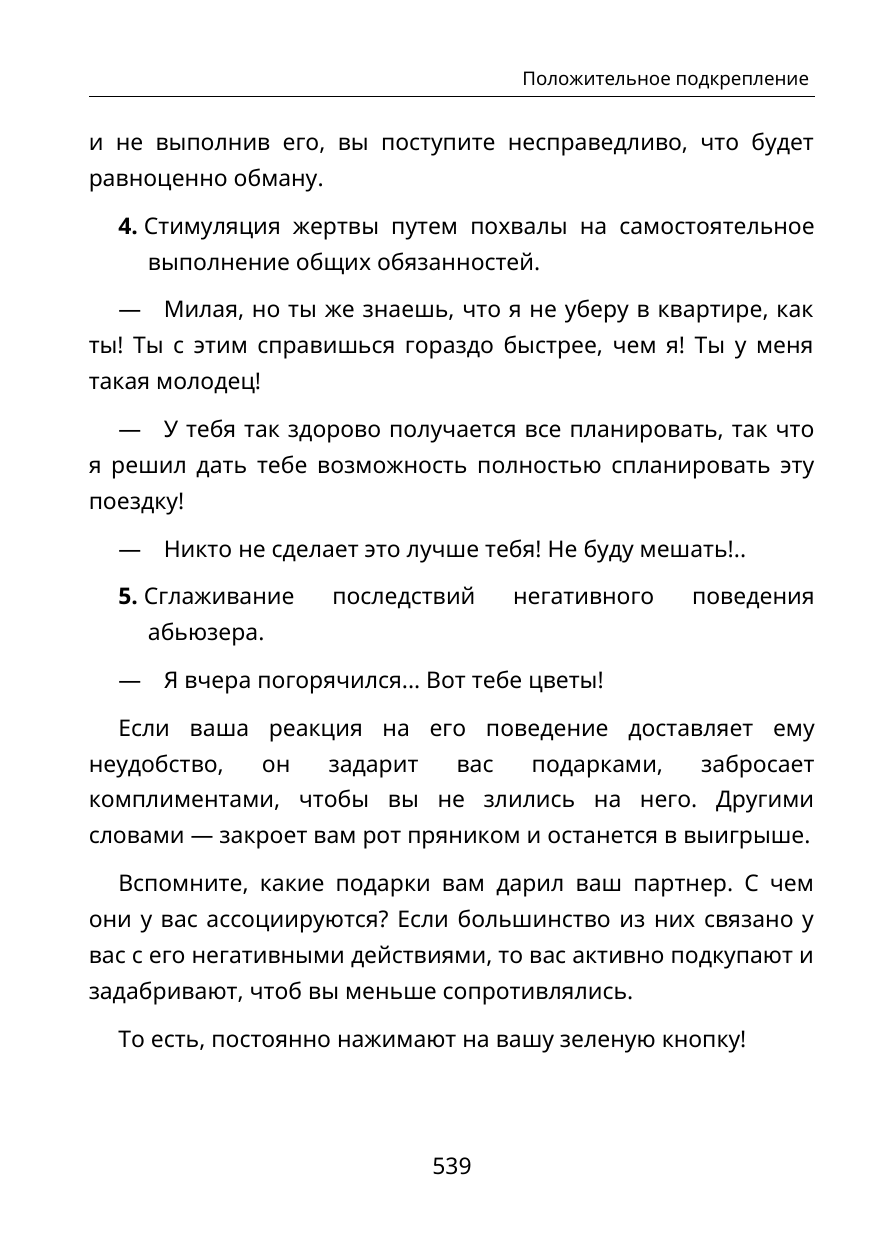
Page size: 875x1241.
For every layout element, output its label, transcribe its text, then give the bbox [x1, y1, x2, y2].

text То есть, постоянно нажимают на вашу зеленую кнопку! [88, 1023, 815, 1054]
list Милая, но ты же знаешь, что я не уберу в квартире, как ты! Ты с этим справишься гораздо быстрее, чем я! Ты у меня такая молодец! [88, 293, 815, 396]
list Я вчера погорячился... Вот тебе цветы! [88, 664, 815, 695]
text и не выполнив его, вы поступите несправедливо, что будет равноценно обману. [88, 126, 815, 193]
list У тебя так здорово получается все планировать, так что я решил дать тебе возможность полностью спланировать эту поездку! [88, 413, 815, 516]
list Сглаживание последствий негативного поведения абьюзера. [118, 580, 815, 647]
text Вспомните, какие подарки вам дарил ваш партнер. С чем они у вас ассоциируются? Если большинство из них связано у вас с его негативными действиями, то вас активно подкупают и задабривают, чтоб вы меньше сопротивлялись. [88, 867, 815, 1006]
text Если ваша реакция на его поведение доставляет ему неудобство, он задарит вас подарками, забросает комплиментами, чтобы вы не злились на него. Другими словами — закроет вам рот пряником и останется в выигрыше. [88, 712, 815, 851]
list Никто не сделает это лучше тебя! Не буду мешать!.. [88, 532, 815, 564]
list Стимуляция жертвы путем похвалы на самостоятельное выполнение общих обязанностей. [118, 210, 815, 277]
